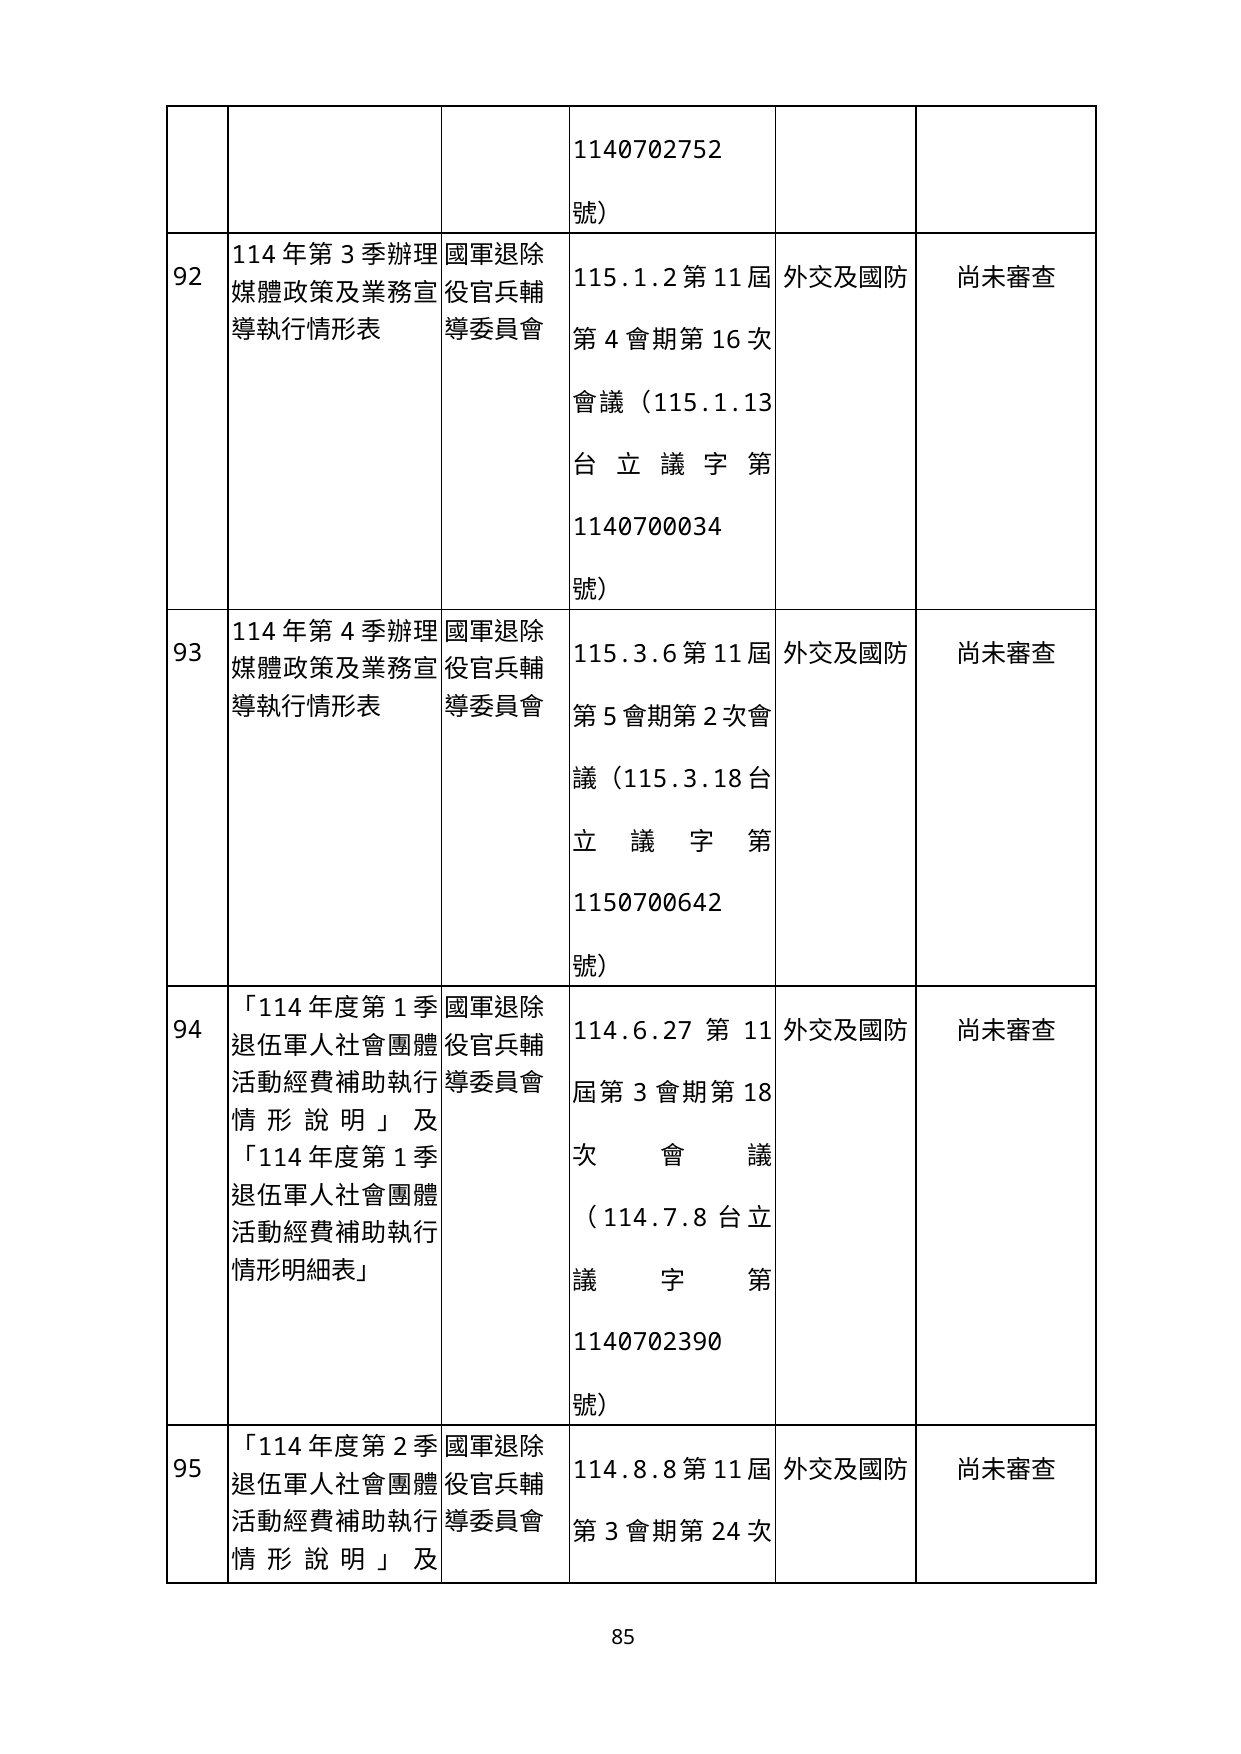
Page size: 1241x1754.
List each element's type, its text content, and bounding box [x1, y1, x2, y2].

table_cell [776, 107, 915, 232]
table_cell [168, 987, 227, 1424]
table_cell 「114年度第2季退伍軍人社會團體活動經費補助執行情形說明」及 [229, 1426, 441, 1582]
table_cell 外交及國防 [776, 234, 915, 608]
table_cell 「114年度第1季退伍軍人社會團體活動經費補助執行情形說明」及「114年度第1季退伍軍人社會團體活動經費補助執行情形明細表」 [229, 987, 441, 1424]
table_cell 尚未審查 [917, 234, 1095, 608]
table_cell [168, 1426, 227, 1582]
table_cell 外交及國防 [776, 987, 915, 1424]
table_cell 尚未審查 [917, 610, 1095, 985]
table_cell 外交及國防 [776, 1426, 915, 1582]
table_cell [917, 107, 1095, 232]
table_cell 外交及國防 [776, 610, 915, 985]
table_cell 115.1.2第11屆第4會期第16次會議（115.1.13台立議字第1140700034號） [570, 234, 775, 608]
table_cell 國軍退除役官兵輔導委員會 [442, 234, 569, 608]
table_cell 國軍退除役官兵輔導委員會 [442, 610, 569, 985]
table_cell [168, 234, 227, 608]
table_cell 國軍退除役官兵輔導委員會 [442, 1426, 569, 1582]
table_cell 1140702752號） [570, 107, 775, 232]
table_cell 尚未審查 [917, 987, 1095, 1424]
table_cell [168, 610, 227, 985]
table_cell 114年第3季辦理媒體政策及業務宣導執行情形表 [229, 234, 441, 608]
table_cell [442, 107, 569, 232]
table_cell 尚未審查 [917, 1426, 1095, 1582]
table_cell [168, 107, 227, 232]
table_cell [229, 107, 441, 232]
table_cell 114.8.8第11屆第3會期第24次 [570, 1426, 775, 1582]
table_cell 114.6.27第11屆第3會期第18次會議（114.7.8台立議字第1140702390號） [570, 987, 775, 1424]
table_cell 國軍退除役官兵輔導委員會 [442, 987, 569, 1424]
table_cell 115.3.6第11屆第5會期第2次會議（115.3.18台立議字第1150700642號） [570, 610, 775, 985]
table_cell 114年第4季辦理媒體政策及業務宣導執行情形表 [229, 610, 441, 985]
